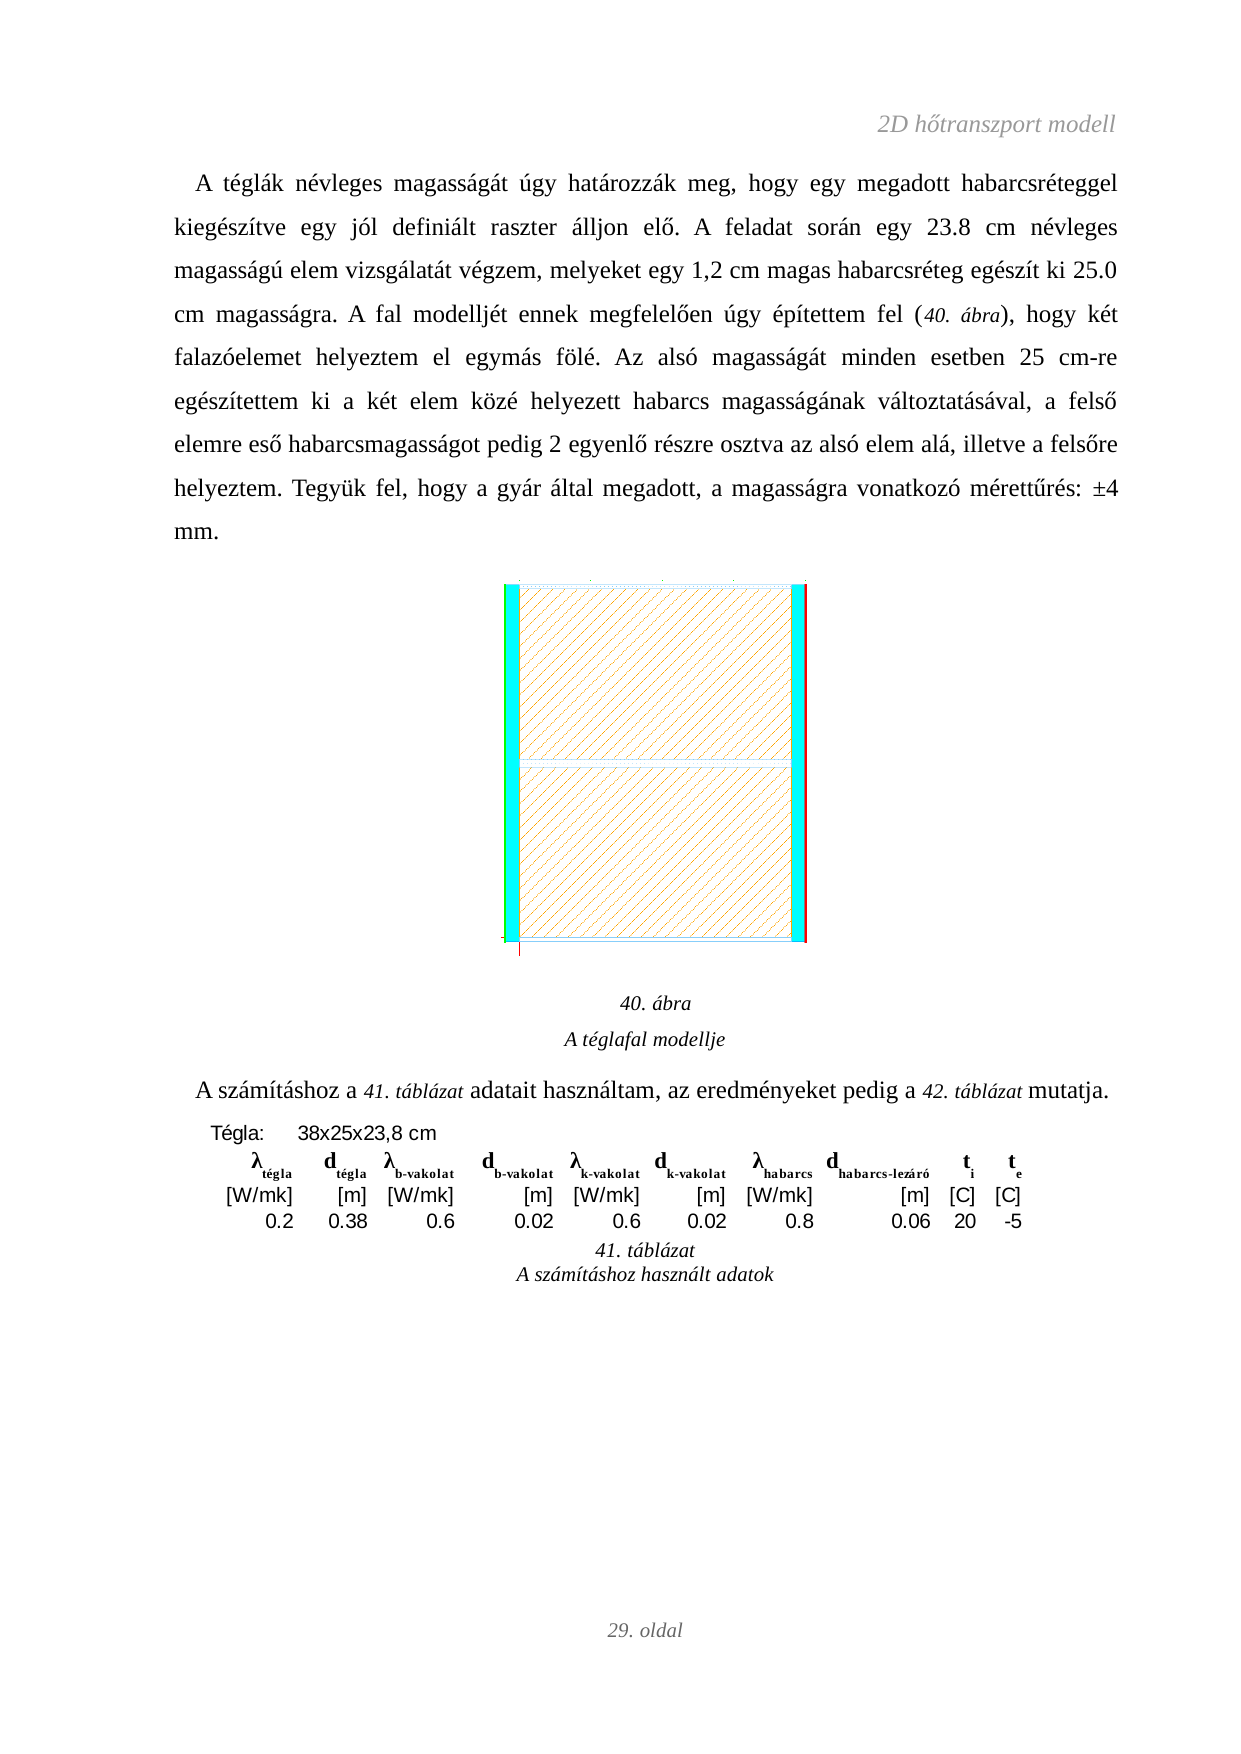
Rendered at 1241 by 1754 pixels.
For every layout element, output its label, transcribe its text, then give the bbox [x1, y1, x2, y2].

text 41. táblázat [174, 1119, 1118, 1262]
text 40. ábra [174, 991, 1118, 1015]
text A téglafal modellje [174, 1027, 1118, 1051]
picture [450, 559, 864, 977]
text A téglák névleges magasságát úgy határozzák meg, hogy egy megadott habarcsréteggel kiegészítve egy jól definiált raszter álljon elő. A feladat során egy 23.8 cm névleges magasságú elem vizsgálatát végzem, melyeket egy 1,2 cm magas habarcsréteg egészít ki 25.0 cm magasságra. A fal modelljét ennek megfelelően úgy építettem fel (40. ábra), hogy két falazóelemet helyeztem el egymás fölé. Az alsó magasságát minden esetben 25 cm-re egészítettem ki a két elem közé helyezett habarcs magasságának változtatásával, a felső elemre eső habarcsmagasságot pedig 2 egyenlő részre osztva az alsó elem alá, illetve a felsőre helyeztem. Tegyük fel, hogy a gyár által megadott, a magasságra vonatkozó mérettűrés: ±4 mm. [174, 168, 1118, 545]
text A számításhoz a 41. táblázat adatait használtam, az eredményeket pedig a 42. táblázat mutatja. [174, 1075, 1118, 1104]
text A számításhoz használt adatok [174, 1262, 1118, 1286]
